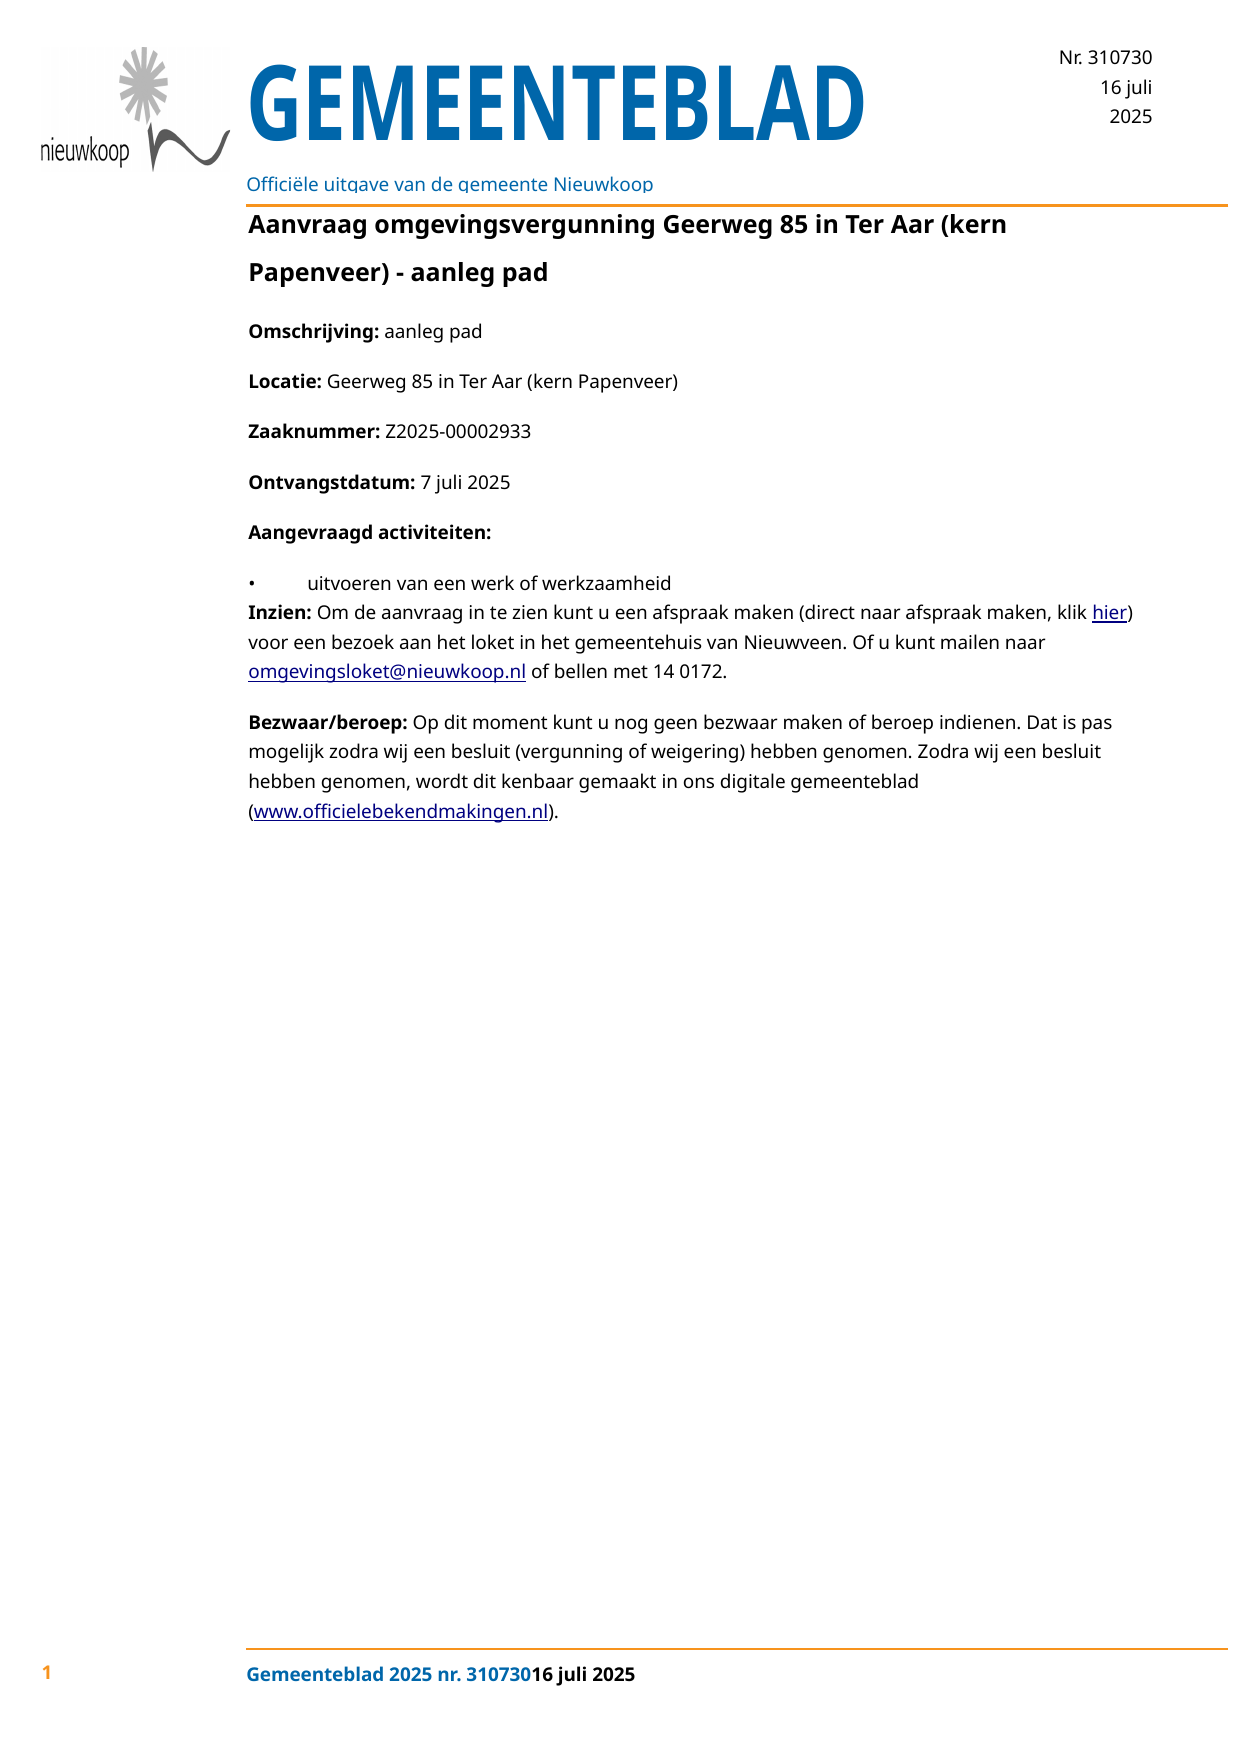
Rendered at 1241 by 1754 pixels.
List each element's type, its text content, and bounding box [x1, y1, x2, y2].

text Inzien: Om de aanvraag in te zien kunt u een afspraak maken (direct naar afspraak maken, klik hier) voor een bezoek aan het loket in het gemeentehuis van Nieuwveen. Of u kunt mailen naar omgevingsloket@nieuwkoop.nl of bellen met 14 0172. [248, 599, 1152, 684]
list uitvoeren van een werk of werkzaamheid [248, 570, 1152, 596]
text Aanvraag omgevingsvergunning Geerweg 85 in Ter Aar (kern Papenveer) - aanleg pad [248, 207, 1152, 288]
text Bezwaar/beroep: Op dit moment kunt u nog geen bezwaar maken of beroep indienen. Dat is pas mogelijk zodra wij een besluit (vergunning of weigering) hebben genomen. Zodra wij een besluit hebben genomen, wordt dit kenbaar gemaakt in ons digitale gemeenteblad (www.officielebekendmakingen.nl). [248, 709, 1152, 824]
text Omschrijving: aanleg pad [248, 318, 1152, 344]
text Ontvangstdatum: 7 juli 2025 [248, 469, 1152, 495]
text Aangevraagd activiteiten: [248, 519, 1152, 545]
text Locatie: Geerweg 85 in Ter Aar (kern Papenveer) [248, 368, 1152, 394]
picture [41, 47, 231, 172]
text Zaaknummer: Z2025-00002933 [248, 419, 1152, 444]
